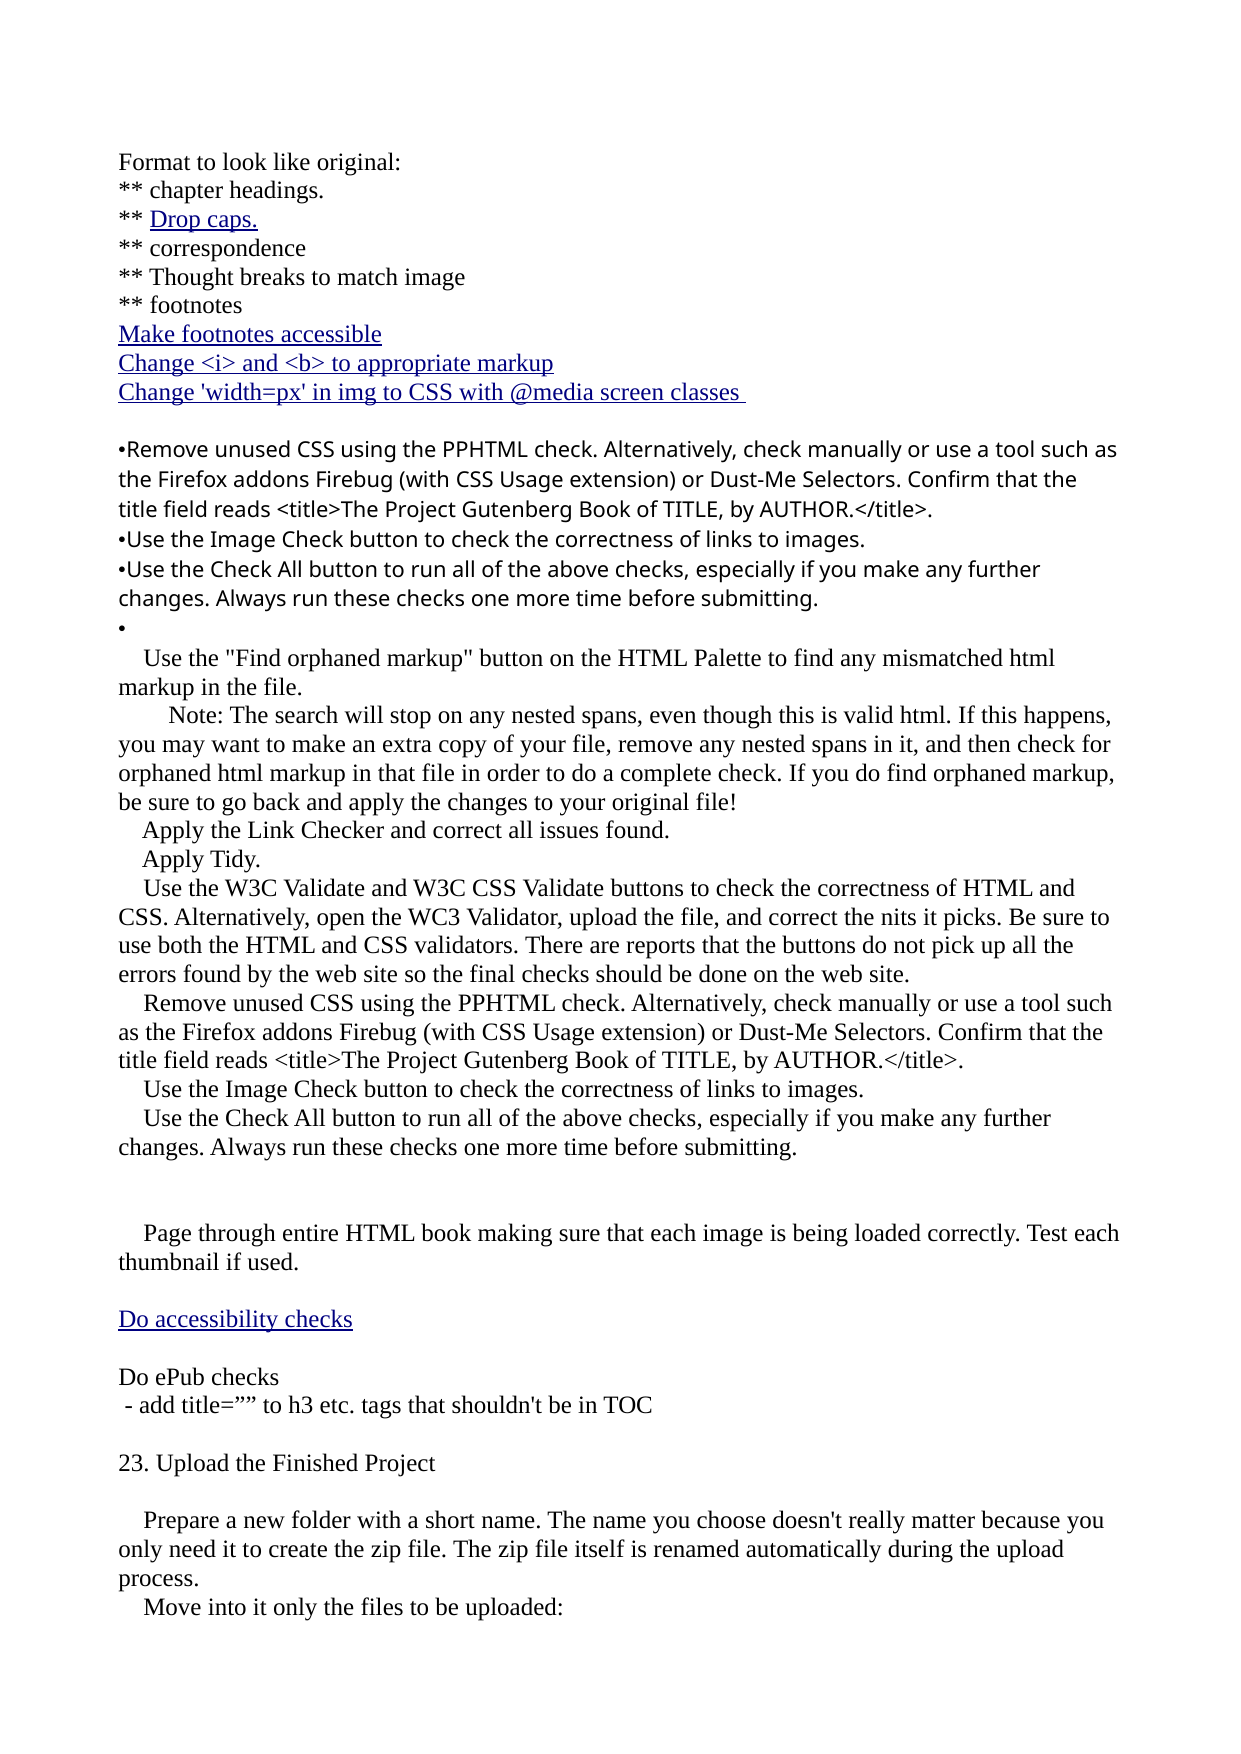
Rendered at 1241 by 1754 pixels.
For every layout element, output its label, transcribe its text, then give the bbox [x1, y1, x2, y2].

text Move into it only the files to be uploaded: [118, 1592, 1122, 1620]
text ** footnotes [118, 291, 1122, 319]
text - add title=”” to h3 etc. tags that shouldn't be in TOC [118, 1390, 1122, 1419]
text ** Thought breaks to match image [118, 262, 1122, 291]
text Make footnotes accessible [118, 319, 1122, 348]
text Use the Check All button to run all of the above checks, especially if you make any further changes. Always run these checks one more time before submitting. [118, 1103, 1122, 1160]
text ** Drop caps. [118, 204, 1122, 233]
text Do accessibility checks [118, 1304, 1122, 1333]
text Change <i> and <b> to appropriate markup [118, 348, 1122, 377]
text ** chapter headings. [118, 176, 1122, 204]
text Prepare a new folder with a short name. The name you choose doesn't really matter because you only need it to create the zip file. The zip file itself is renamed automatically during the upload process. [118, 1505, 1122, 1592]
text Do ePub checks [118, 1362, 1122, 1390]
text Apply the Link Checker and correct all issues found. [118, 815, 1122, 844]
text 23. Upload the Finished Project [118, 1448, 1122, 1477]
text Format to look like original: [118, 147, 1122, 176]
text Apply Tidy. [118, 844, 1122, 873]
text ** correspondence [118, 233, 1122, 262]
text Change 'width=px' in img to CSS with @media screen classes [118, 377, 1122, 406]
text Page through entire HTML book making sure that each image is being loaded correctly. Test each thumbnail if used. [118, 1218, 1122, 1275]
text Use the "Find orphaned markup" button on the HTML Palette to find any mismatched html markup in the file. [118, 643, 1122, 700]
text Note: The search will stop on any nested spans, even though this is valid html. If this happens, you may want to make an extra copy of your file, remove any nested spans in it, and then check for orphaned html markup in that file in order to do a complete check. If you do find orphaned markup, be sure to go back and apply the changes to your original file! [118, 700, 1122, 815]
text Remove unused CSS using the PPHTML check. Alternatively, check manually or use a tool such as the Firefox addons Firebug (with CSS Usage extension) or Dust-Me Selectors. Confirm that the title field reads <title>The Project Gutenberg Book of TITLE, by AUTHOR.</title>. [118, 988, 1122, 1074]
list Remove unused CSS using the PPHTML check. Alternatively, check manually or use a tool such as the Firefox addons Firebug (with CSS Usage extension) or Dust-Me Selectors. Confirm that the title field reads <title>The Project Gutenberg Book of TITLE, by AUTHOR.</title>. [118, 434, 1122, 524]
text Use the Image Check button to check the correctness of links to images. [118, 1074, 1122, 1103]
list Use the Image Check button to check the correctness of links to images. [118, 524, 1122, 553]
text Use the W3C Validate and W3C CSS Validate buttons to check the correctness of HTML and CSS. Alternatively, open the WC3 Validator, upload the file, and correct the nits it picks. Be sure to use both the HTML and CSS validators. There are reports that the buttons do not pick up all the errors found by the web site so the final checks should be done on the web site. [118, 873, 1122, 988]
list Use the Check All button to run all of the above checks, especially if you make any further changes. Always run these checks one more time before submitting. [118, 553, 1122, 613]
